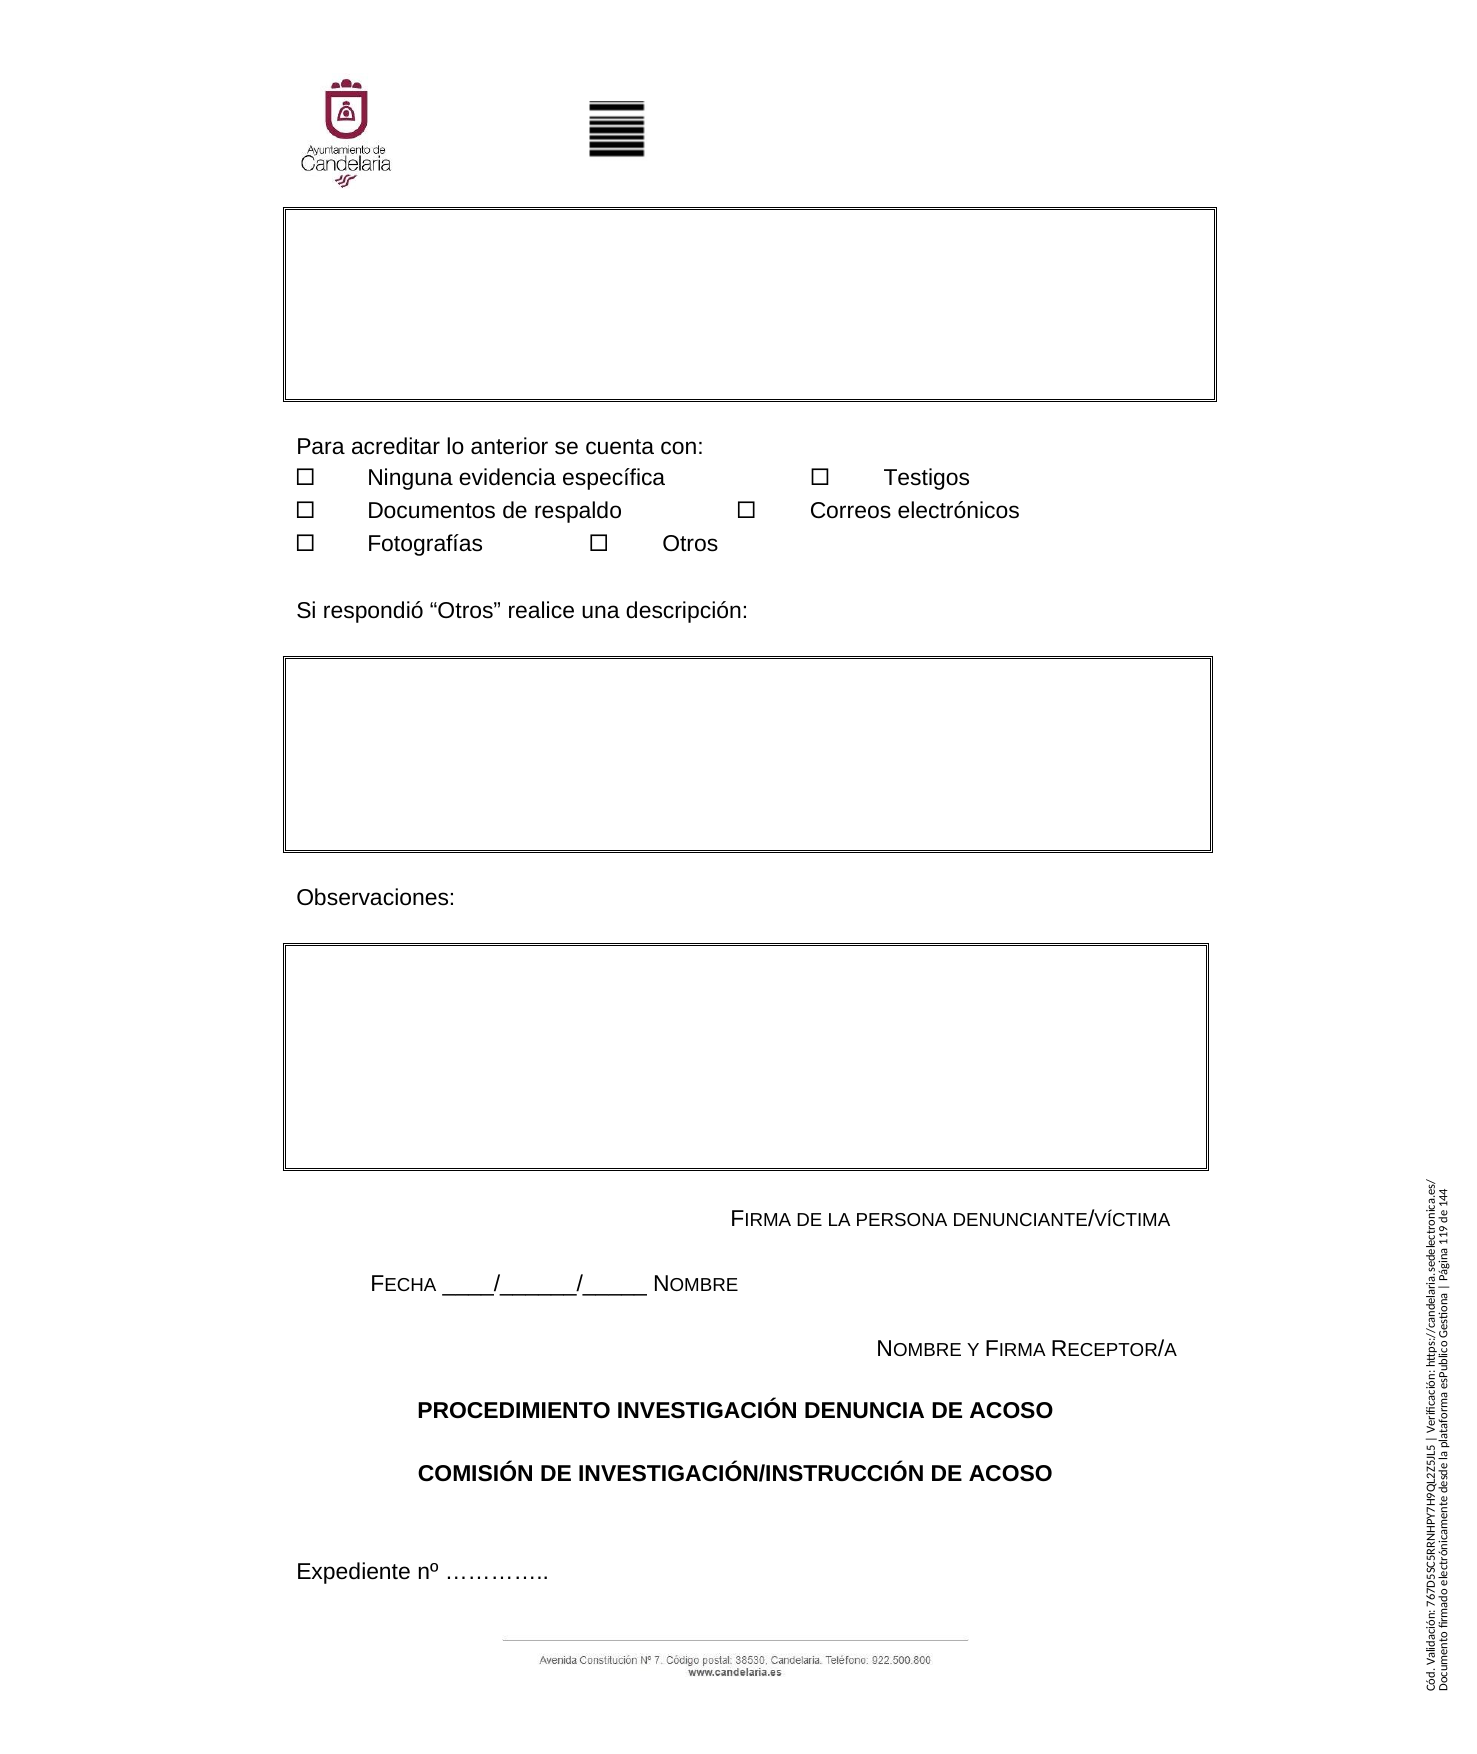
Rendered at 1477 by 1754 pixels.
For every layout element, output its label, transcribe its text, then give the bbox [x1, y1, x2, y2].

table_header [286, 946, 1206, 1167]
text Observaciones: [296, 884, 1182, 911]
text Para acreditar lo anterior se cuenta con: [296, 433, 1182, 459]
list Documentos de respaldo  Correos electrónicos [295, 497, 1182, 523]
list Ninguna evidencia específica  Testigos [295, 463, 1182, 490]
text PROCEDIMIENTO INVESTIGACIÓN DENUNCIA DE ACOSO [296, 1397, 1181, 1424]
text FIRMA DE LA PERSONA DENUNCIANTE/VÍCTIMA [260, 1205, 1183, 1232]
text Expediente nº ………….. [296, 1558, 1182, 1585]
text NOMBRE Y FIRMA RECEPTOR/A [260, 1334, 1183, 1361]
table_header [286, 659, 1210, 850]
subtitle COMISIÓN DE INVESTIGACIÓN/INSTRUCCIÓN DE ACOSO [296, 1460, 1181, 1487]
table_header [286, 210, 1214, 399]
list Fotografías  Otros [295, 529, 1182, 556]
text FECHA ____/______/_____ NOMBRE [370, 1270, 1182, 1296]
text Si respondió “Otros” realice una descripción: [296, 597, 1182, 624]
